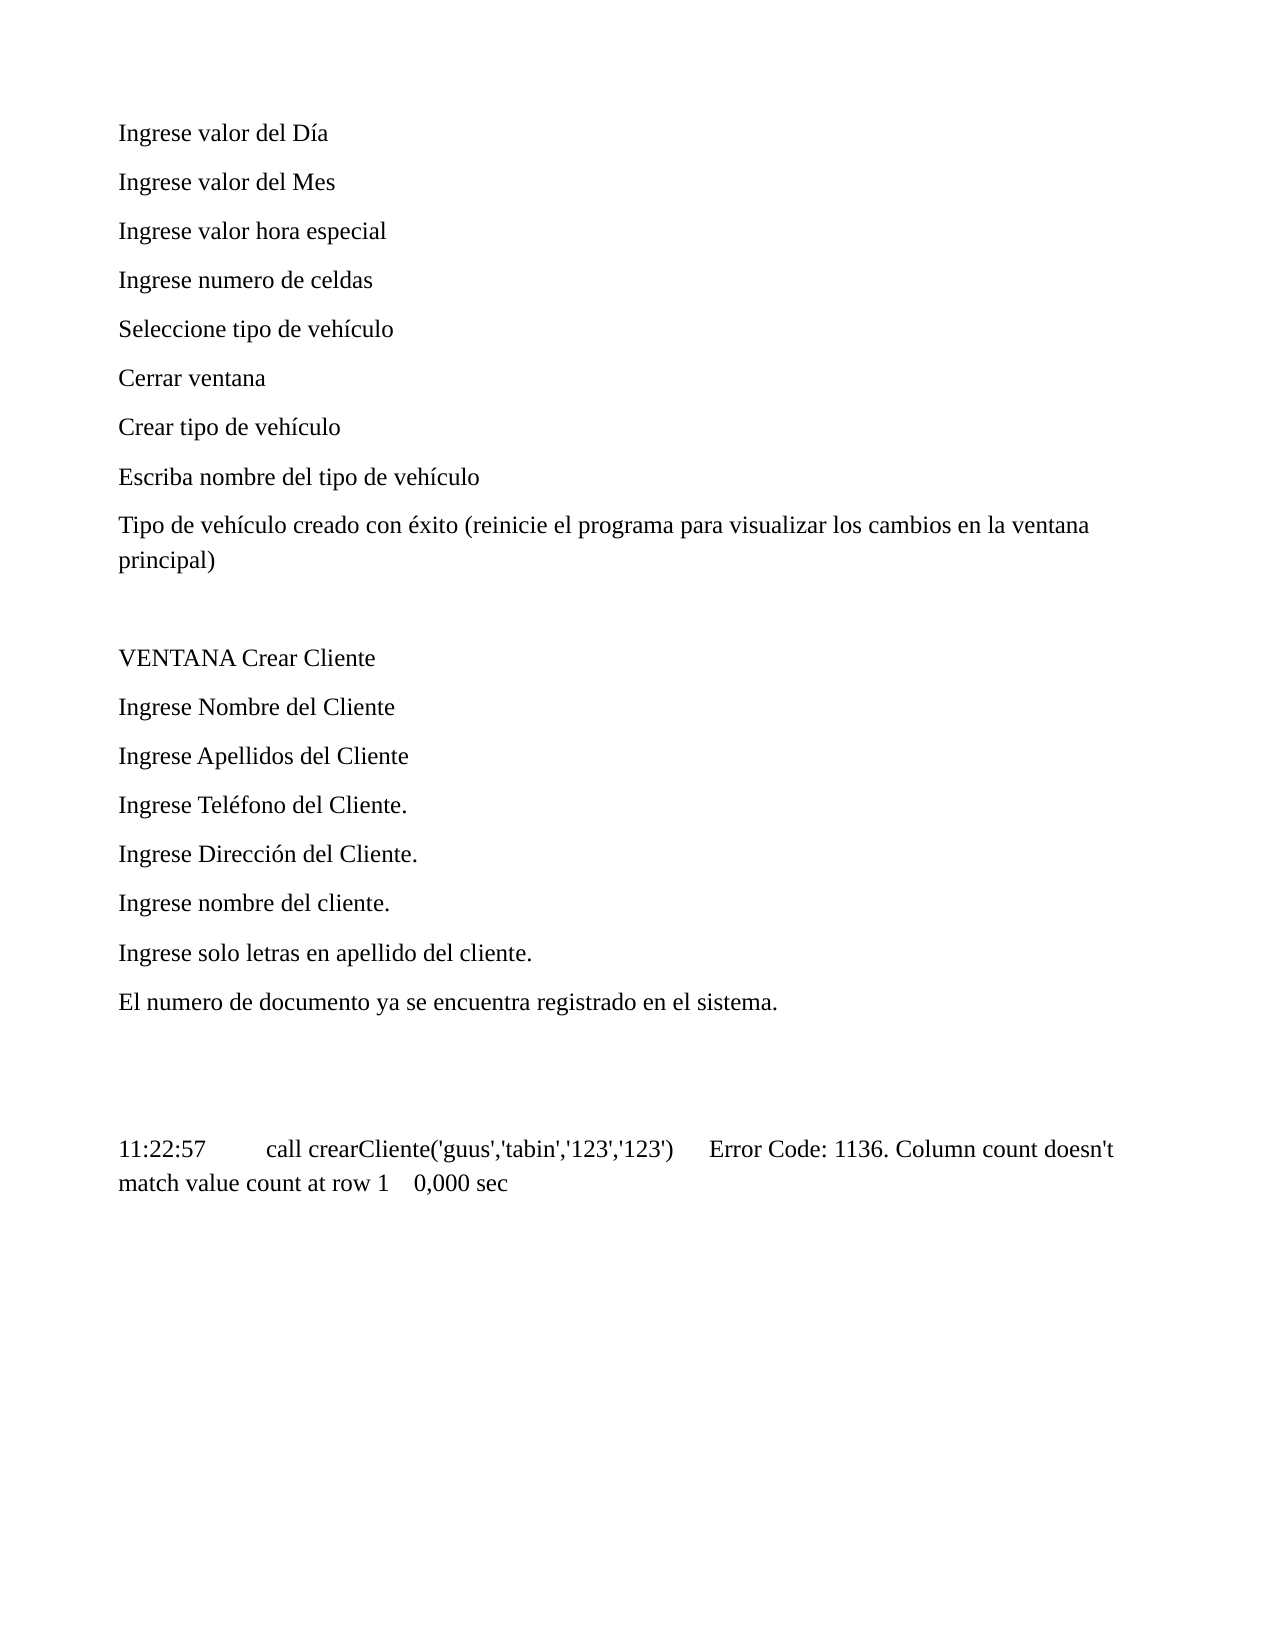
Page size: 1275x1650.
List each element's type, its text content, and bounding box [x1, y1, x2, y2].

text Ingrese numero de celdas [118, 265, 1157, 294]
text Ingrese Teléfono del Cliente. [118, 790, 1157, 819]
text VENTANA Crear Cliente [118, 643, 1157, 672]
text Tipo de vehículo creado con éxito (reinicie el programa para visualizar los cambios en la ventana principal) [118, 511, 1157, 574]
text 11:22:57 call crearCliente('guus','tabin','123','123') Error Code: 1136. Column count doesn't match value count at row 1 0,000 sec [118, 1134, 1157, 1197]
text Ingrese valor hora especial [118, 216, 1157, 245]
text Seleccione tipo de vehículo [118, 314, 1157, 343]
text Ingrese valor del Día [118, 118, 1157, 147]
text Crear tipo de vehículo [118, 412, 1157, 441]
text Escriba nombre del tipo de vehículo [118, 462, 1157, 490]
text Ingrese Nombre del Cliente [118, 692, 1157, 721]
text Ingrese Apellidos del Cliente [118, 741, 1157, 770]
text Cerrar ventana [118, 363, 1157, 392]
text El numero de documento ya se encuentra registrado en el sistema. [118, 987, 1157, 1015]
text Ingrese solo letras en apellido del cliente. [118, 938, 1157, 966]
text Ingrese valor del Mes [118, 167, 1157, 196]
text Ingrese nombre del cliente. [118, 888, 1157, 917]
text Ingrese Dirección del Cliente. [118, 839, 1157, 868]
